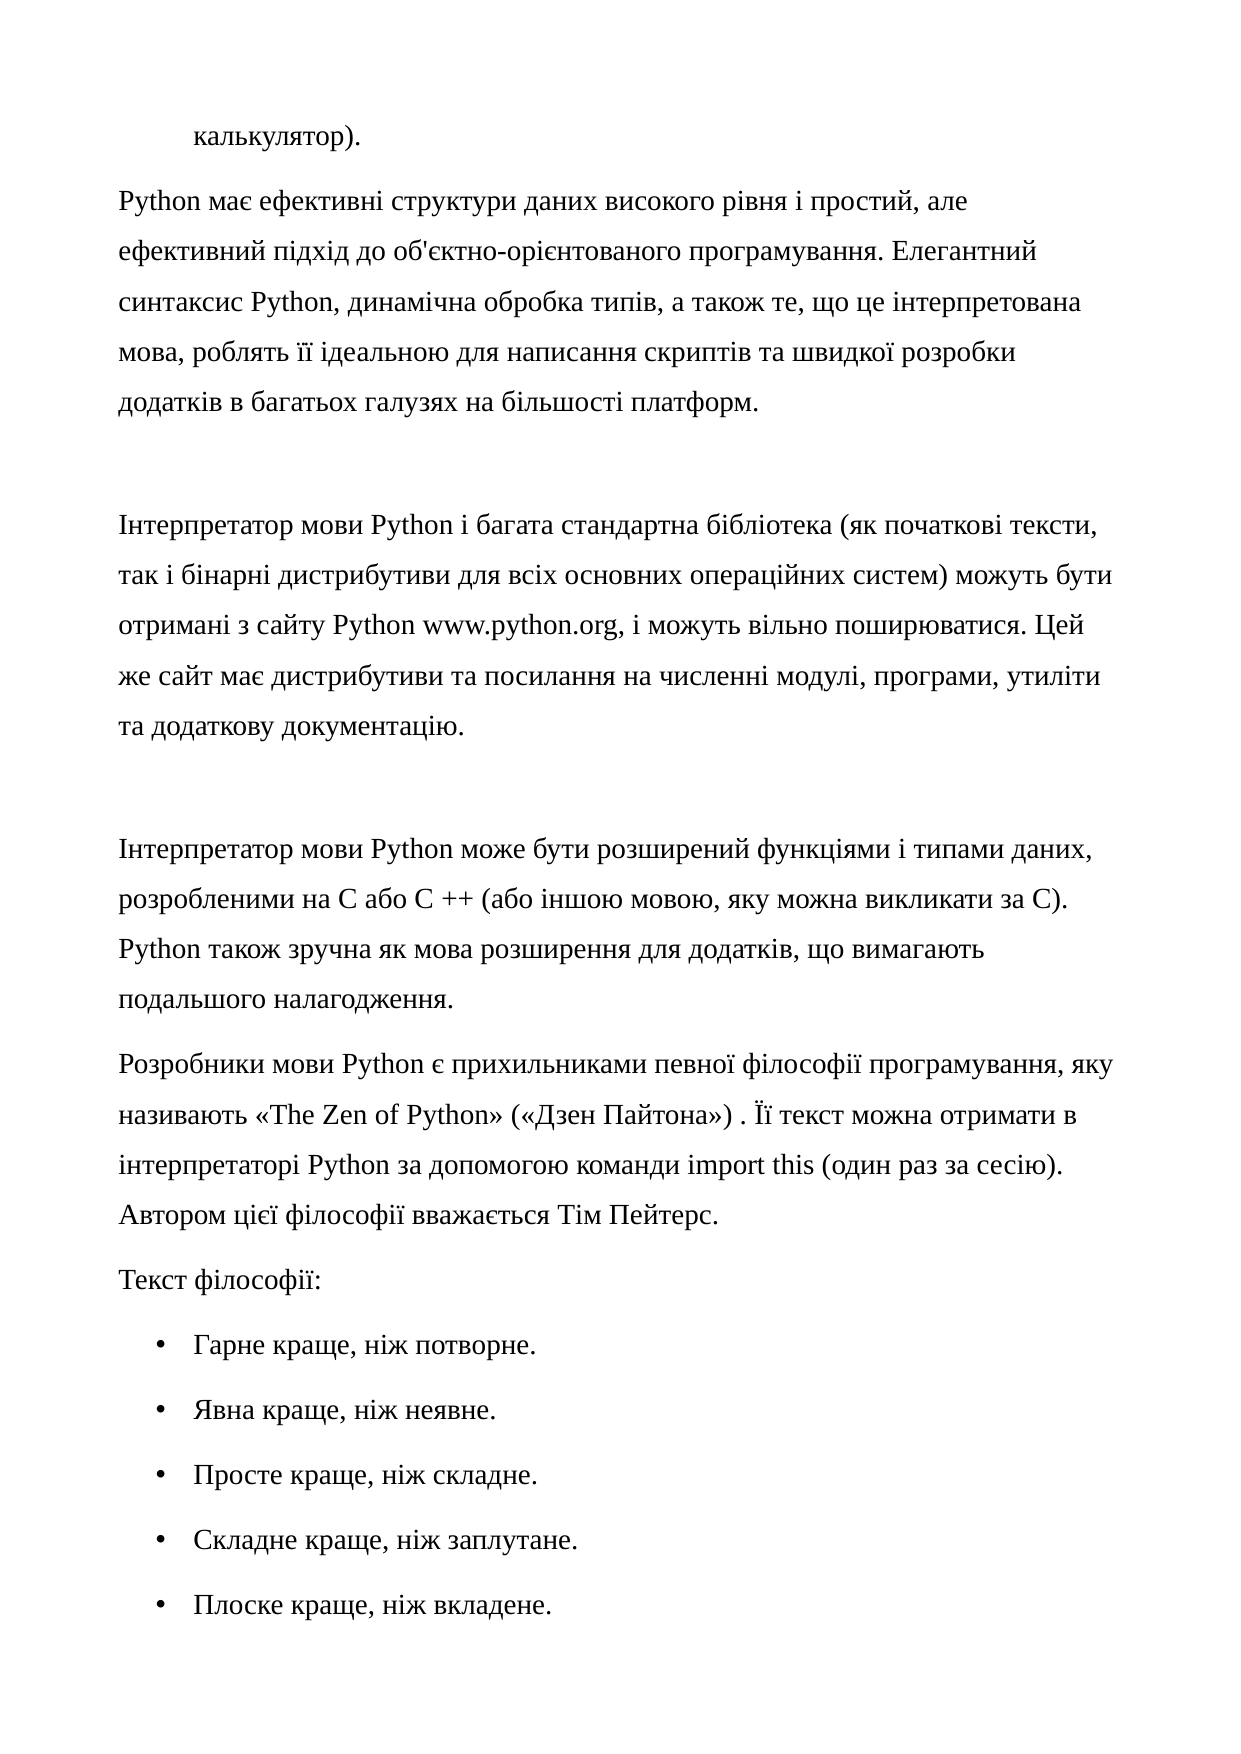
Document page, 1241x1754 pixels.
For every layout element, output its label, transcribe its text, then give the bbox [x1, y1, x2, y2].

list Явна краще, ніж неявне. [156, 1392, 1122, 1426]
list Гарне краще, ніж потворне. [156, 1327, 1122, 1361]
list Складне краще, ніж заплутане. [156, 1522, 1122, 1556]
text Інтерпретатор мови Python і багата стандартна бібліотека (як початкові тексти, так і бінарні дистрибутиви для всіх основних операційних систем) можуть бути отримані з сайту Python www.python.org, і можуть вільно поширюватися. Цей же сайт має дистрибутиви та посилання на численні модулі, програми, утиліти та додаткову документацію. [118, 507, 1122, 742]
list Плоске краще, ніж вкладене. [156, 1587, 1122, 1621]
list калькулятор). [156, 118, 1122, 152]
text Текст філософії: [118, 1262, 1122, 1296]
text Розробники мови Python є прихильниками певної філософії програмування, яку називають «The Zen of Python» («Дзен Пайтона») . Її текст можна отримати в інтерпретаторі Python за допомогою команди import this (один раз за сесію). Автором цієї філософії вважається Тім Пейтерс. [118, 1047, 1122, 1231]
text Python має ефективні структури даних високого рівня і простий, але ефективний підхід до об'єктно-орієнтованого програмування. Елегантний синтаксис Python, динамічна обробка типів, а також те, що це інтерпретована мова, роблять її ідеальною для написання скриптів та швидкої розробки додатків в багатьох галузях на більшості платформ. [118, 183, 1122, 418]
text Інтерпретатор мови Python може бути розширений функціями і типами даних, розробленими на C або C ++ (або іншою мовою, яку можна викликати за C). Python також зручна як мова розширення для додатків, що вимагають подальшого налагодження. [118, 831, 1122, 1015]
list Просте краще, ніж складне. [156, 1457, 1122, 1491]
